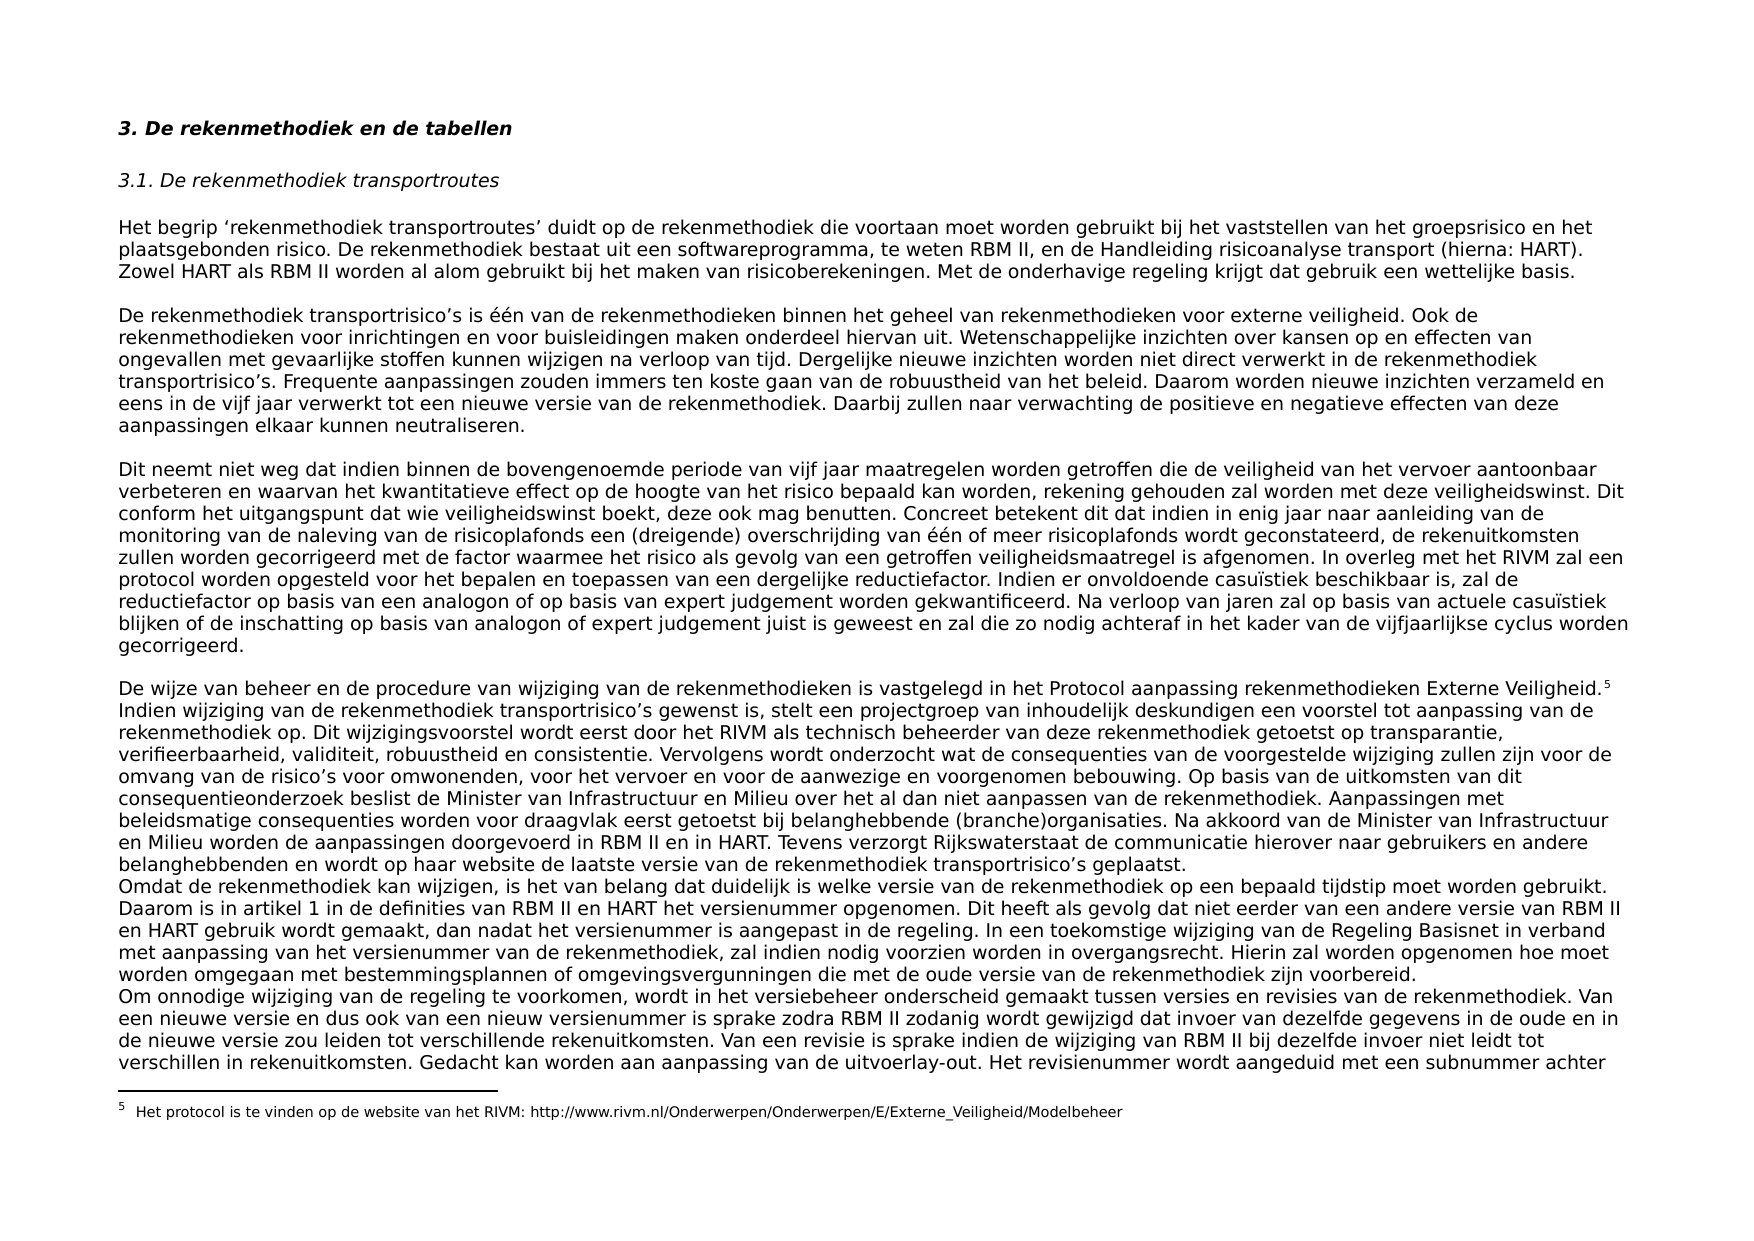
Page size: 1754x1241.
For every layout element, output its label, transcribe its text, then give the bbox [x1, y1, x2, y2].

text Om onnodige wijziging van de regeling te voorkomen, wordt in het versiebeheer onderscheid gemaakt tussen versies en revisies van de rekenmethodiek. Van een nieuwe versie en dus ook van een nieuw versienummer is sprake zodra RBM II zodanig wordt gewijzigd dat invoer van dezelfde gegevens in de oude en in de nieuwe versie zou leiden tot verschillende rekenuitkomsten. Van een revisie is sprake indien de wijziging van RBM II bij dezelfde invoer niet leidt tot verschillen in rekenuitkomsten. Gedacht kan worden aan aanpassing van de uitvoerlay-out. Het revisienummer wordt aangeduid met een subnummer achter [118, 986, 1636, 1074]
text Het protocol is te vinden op de website van het RIVM: http://www.rivm.nl/Onderwerpen/Onderwerpen/E/Externe_Veiligheid/Modelbeheer [118, 1100, 1636, 1122]
text Omdat de rekenmethodiek kan wijzigen, is het van belang dat duidelijk is welke versie van de rekenmethodiek op een bepaald tijdstip moet worden gebruikt. Daarom is in artikel 1 in de definities van RBM II en HART het versienummer opgenomen. Dit heeft als gevolg dat niet eerder van een andere versie van RBM II en HART gebruik wordt gemaakt, dan nadat het versienummer is aangepast in de regeling. In een toekomstige wijziging van de Regeling Basisnet in verband met aanpassing van het versienummer van de rekenmethodiek, zal indien nodig voorzien worden in overgangsrecht. Hierin zal worden opgenomen hoe moet worden omgegaan met bestemmingsplannen of omgevingsvergunningen die met de oude versie van de rekenmethodiek zijn voorbereid. [118, 876, 1636, 986]
text Dit neemt niet weg dat indien binnen de bovengenoemde periode van vijf jaar maatregelen worden getroffen die de veiligheid van het vervoer aantoonbaar verbeteren en waarvan het kwantitatieve effect op de hoogte van het risico bepaald kan worden, rekening gehouden zal worden met deze veiligheidswinst. Dit conform het uitgangspunt dat wie veiligheidswinst boekt, deze ook mag benutten. Concreet betekent dit dat indien in enig jaar naar aanleiding van de monitoring van de naleving van de risicoplafonds een (dreigende) overschrijding van één of meer risicoplafonds wordt geconstateerd, de rekenuitkomsten zullen worden gecorrigeerd met de factor waarmee het risico als gevolg van een getroffen veiligheidsmaatregel is afgenomen. In overleg met het RIVM zal een protocol worden opgesteld voor het bepalen en toepassen van een dergelijke reductiefactor. Indien er onvoldoende casuïstiek beschikbaar is, zal de reductiefactor op basis van een analogon of op basis van expert judgement worden gekwantificeerd. Na verloop van jaren zal op basis van actuele casuïstiek blijken of de inschatting op basis van analogon of expert judgement juist is geweest en zal die zo nodig achteraf in het kader van de vijfjaarlijkse cyclus worden gecorrigeerd. [118, 459, 1636, 656]
subtitle 3. De rekenmethodiek en de tabellen [118, 118, 1636, 140]
text Het begrip ‘rekenmethodiek transportroutes’ duidt op de rekenmethodiek die voortaan moet worden gebruikt bij het vaststellen van het groepsrisico en het plaatsgebonden risico. De rekenmethodiek bestaat uit een softwareprogramma, te weten RBM II, en de Handleiding risicoanalyse transport (hierna: HART). Zowel HART als RBM II worden al alom gebruikt bij het maken van risicoberekeningen. Met de onderhavige regeling krijgt dat gebruik een wettelijke basis. [118, 217, 1636, 283]
text De wijze van beheer en de procedure van wijziging van de rekenmethodieken is vastgelegd in het Protocol aanpassing rekenmethodieken Externe Veiligheid. Indien wijziging van de rekenmethodiek transportrisico’s gewenst is, stelt een projectgroep van inhoudelijk deskundigen een voorstel tot aanpassing van de rekenmethodiek op. Dit wijzigingsvoorstel wordt eerst door het RIVM als technisch beheerder van deze rekenmethodiek getoetst op transparantie, verifieerbaarheid, validiteit, robuustheid en consistentie. Vervolgens wordt onderzocht wat de consequenties van de voorgestelde wijziging zullen zijn voor de omvang van de risico’s voor omwonenden, voor het vervoer en voor de aanwezige en voorgenomen bebouwing. Op basis van de uitkomsten van dit consequentieonderzoek beslist de Minister van Infrastructuur en Milieu over het al dan niet aanpassen van de rekenmethodiek. Aanpassingen met beleidsmatige consequenties worden voor draagvlak eerst getoetst bij belanghebbende (branche)organisaties. Na akkoord van de Minister van Infrastructuur en Milieu worden de aanpassingen doorgevoerd in RBM II en in HART. Tevens verzorgt Rijkswaterstaat de communicatie hierover naar gebruikers en andere belanghebbenden en wordt op haar website de laatste versie van de rekenmethodiek transportrisico’s geplaatst. [118, 678, 1636, 876]
subtitle 3.1. De rekenmethodiek transportroutes [118, 170, 1636, 192]
text De rekenmethodiek transportrisico’s is één van de rekenmethodieken binnen het geheel van rekenmethodieken voor externe veiligheid. Ook de rekenmethodieken voor inrichtingen en voor buisleidingen maken onderdeel hiervan uit. Wetenschappelijke inzichten over kansen op en effecten van ongevallen met gevaarlijke stoffen kunnen wijzigen na verloop van tijd. Dergelijke nieuwe inzichten worden niet direct verwerkt in de rekenmethodiek transportrisico’s. Frequente aanpassingen zouden immers ten koste gaan van de robuustheid van het beleid. Daarom worden nieuwe inzichten verzameld en eens in de vijf jaar verwerkt tot een nieuwe versie van de rekenmethodiek. Daarbij zullen naar verwachting de positieve en negatieve effecten van deze aanpassingen elkaar kunnen neutraliseren. [118, 305, 1636, 437]
